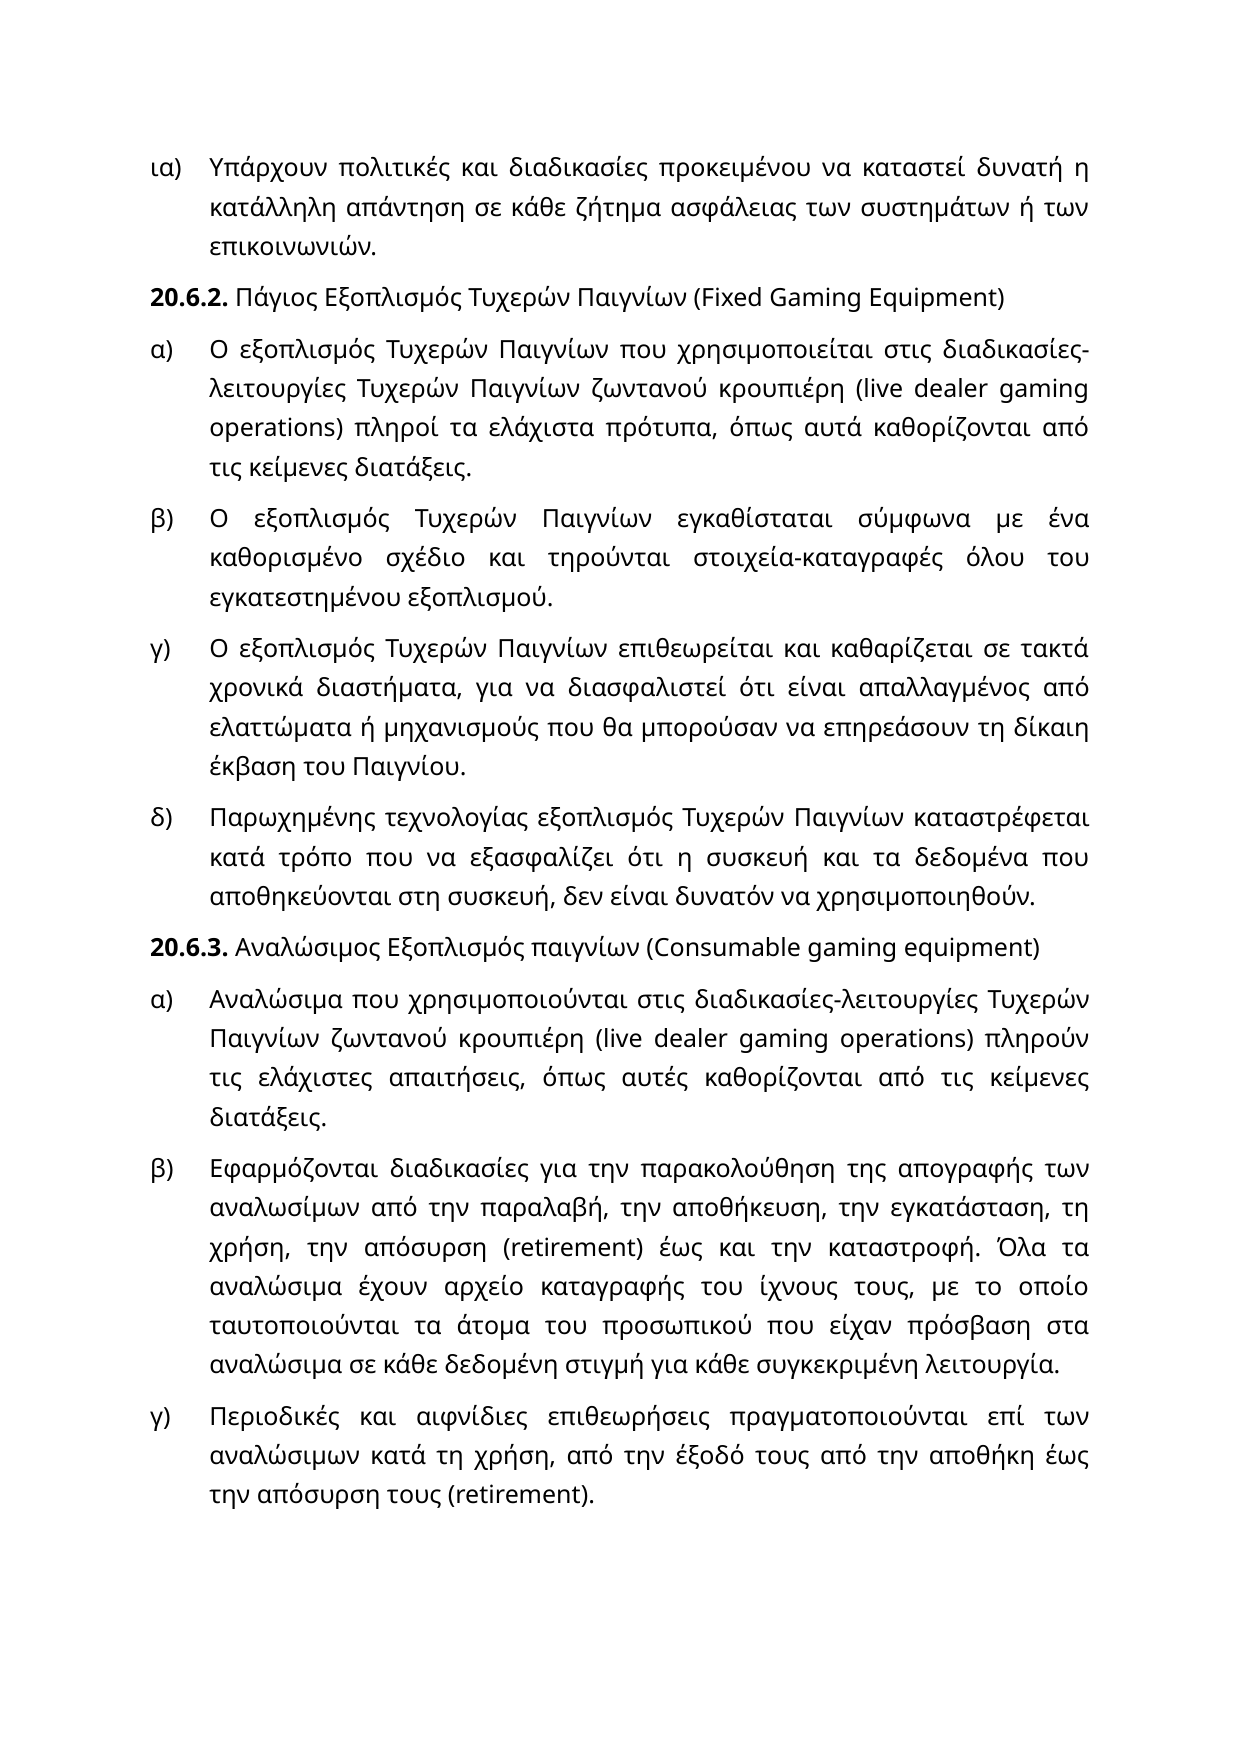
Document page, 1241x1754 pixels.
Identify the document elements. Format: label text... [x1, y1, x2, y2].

list ια) Υπάρχουν πολιτικές και διαδικασίες προκειμένου να καταστεί δυνατή η κατάλληλη απάντηση σε κάθε ζήτημα ασφάλειας των συστημάτων ή των επικοινωνιών. [150, 150, 1090, 262]
text 20.6.3. Αναλώσιμος Εξοπλισμός παιγνίων (Consumable gaming equipment) [150, 930, 1090, 964]
list β) Ο εξοπλισμός Τυχερών Παιγνίων εγκαθίσταται σύμφωνα με ένα καθορισμένο σχέδιο και τηρούνται στοιχεία-καταγραφές όλου του εγκατεστημένου εξοπλισμού. [150, 501, 1090, 613]
list α) Αναλώσιμα που χρησιμοποιούνται στις διαδικασίες-λειτουργίες Τυχερών Παιγνίων ζωντανού κρουπιέρη (live dealer gaming operations) πληρούν τις ελάχιστες απαιτήσεις, όπως αυτές καθορίζονται από τις κείμενες διατάξεις. [150, 982, 1090, 1133]
text 20.6.2. Πάγιος Εξοπλισμός Τυχερών Παιγνίων (Fixed Gaming Equipment) [150, 280, 1090, 314]
list β) Εφαρμόζονται διαδικασίες για την παρακολούθηση της απογραφής των αναλωσίμων από την παραλαβή, την αποθήκευση, την εγκατάσταση, τη χρήση, την απόσυρση (retirement) έως και την καταστροφή. Όλα τα αναλώσιμα έχουν αρχείο καταγραφής του ίχνους τους, με το οποίο ταυτοποιούνται τα άτομα του προσωπικού που είχαν πρόσβαση στα αναλώσιμα σε κάθε δεδομένη στιγμή για κάθε συγκεκριμένη λειτουργία. [150, 1151, 1090, 1381]
list δ) Παρωχημένης τεχνολογίας εξοπλισμός Τυχερών Παιγνίων καταστρέφεται κατά τρόπο που να εξασφαλίζει ότι η συσκευή και τα δεδομένα που αποθηκεύονται στη συσκευή, δεν είναι δυνατόν να χρησιμοποιηθούν. [150, 800, 1090, 912]
list α) Ο εξοπλισμός Τυχερών Παιγνίων που χρησιμοποιείται στις διαδικασίες-λειτουργίες Τυχερών Παιγνίων ζωντανού κρουπιέρη (live dealer gaming operations) πληροί τα ελάχιστα πρότυπα, όπως αυτά καθορίζονται από τις κείμενες διατάξεις. [150, 332, 1090, 483]
list γ) Περιοδικές και αιφνίδιες επιθεωρήσεις πραγματοποιούνται επί των αναλώσιμων κατά τη χρήση, από την έξοδό τους από την αποθήκη έως την απόσυρση τους (retirement). [150, 1398, 1090, 1511]
list γ) Ο εξοπλισμός Τυχερών Παιγνίων επιθεωρείται και καθαρίζεται σε τακτά χρονικά διαστήματα, για να διασφαλιστεί ότι είναι απαλλαγμένος από ελαττώματα ή μηχανισμούς που θα μπορούσαν να επηρεάσουν τη δίκαιη έκβαση του Παιγνίου. [150, 631, 1090, 782]
